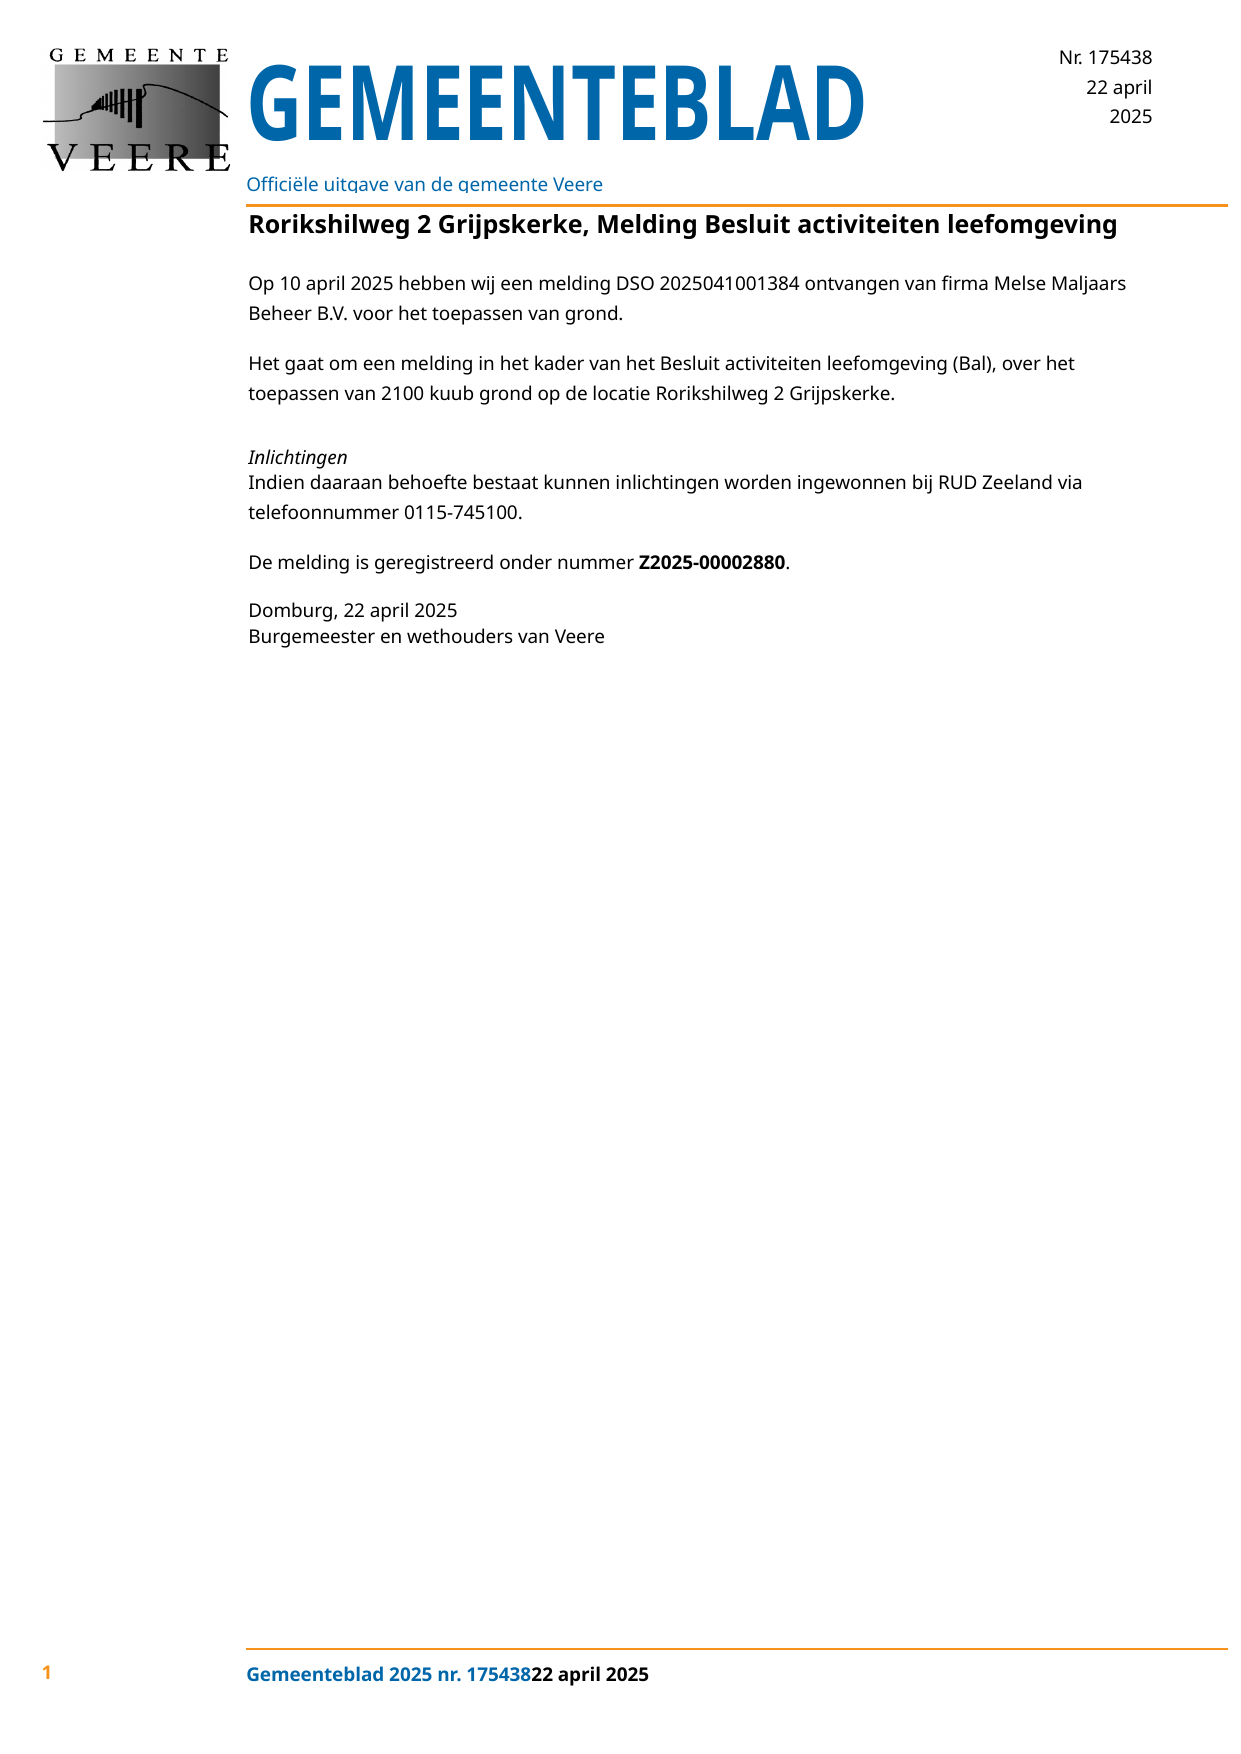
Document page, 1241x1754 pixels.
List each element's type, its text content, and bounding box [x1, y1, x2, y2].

text Indien daaraan behoefte bestaat kunnen inlichtingen worden ingewonnen bij RUD Zeeland via telefoonnummer 0115-745100. [248, 469, 1152, 525]
text De melding is geregistreerd onder nummer Z2025-00002880. [248, 549, 1152, 575]
text Op 10 april 2025 hebben wij een melding DSO 2025041001384 ontvangen van firma Melse Maljaars Beheer B.V. voor het toepassen van grond. [248, 270, 1152, 326]
text Rorikshilweg 2 Grijpskerke, Melding Besluit activiteiten leefomgeving [248, 207, 1152, 241]
text Inlichtingen [248, 444, 1152, 469]
text Het gaat om een melding in het kader van het Besluit activiteiten leefomgeving (Bal), over het toepassen van 2100 kuub grond op de locatie Rorikshilweg 2 Grijpskerke. [248, 350, 1152, 406]
text Burgemeester en wethouders van Veere [248, 623, 1152, 649]
text Domburg, 22 april 2025 [248, 597, 1152, 623]
picture [41, 47, 231, 172]
